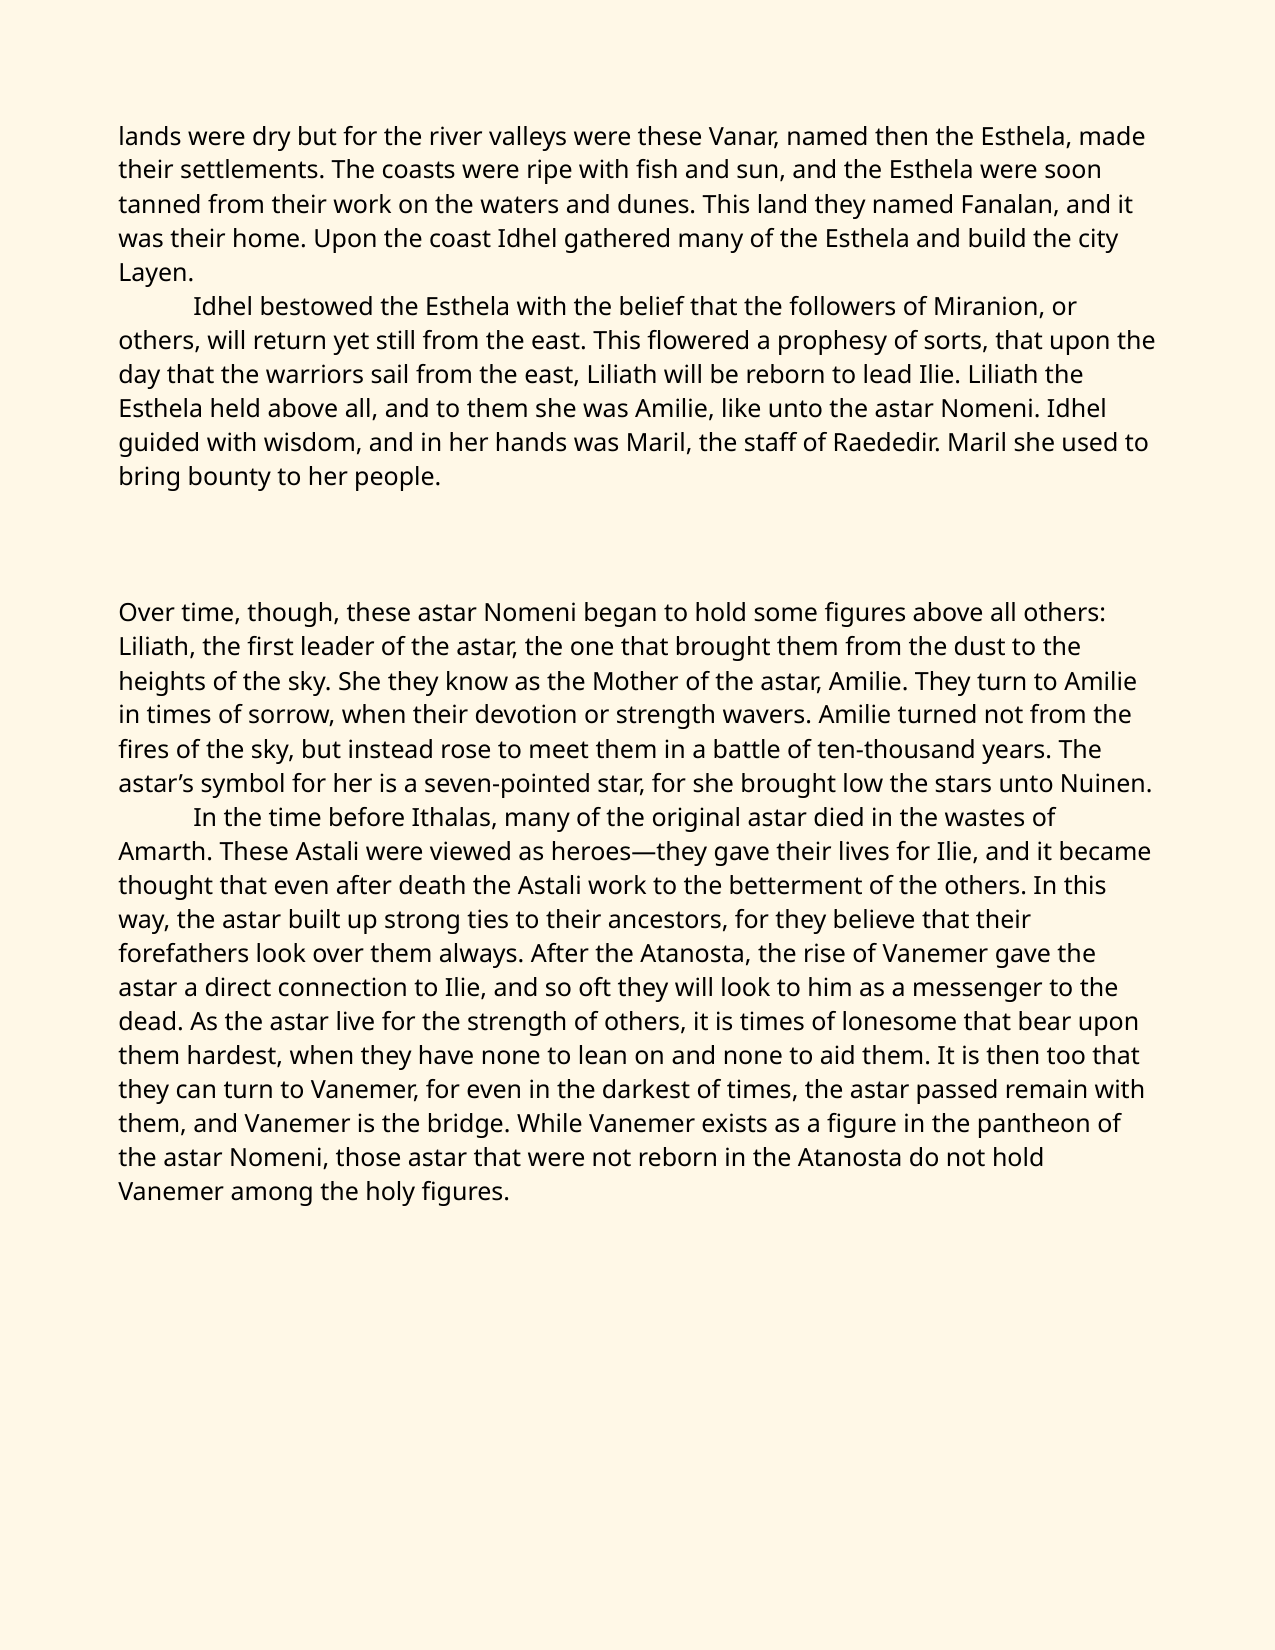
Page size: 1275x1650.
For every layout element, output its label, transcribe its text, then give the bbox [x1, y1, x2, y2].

text Over time, though, these astar Nomeni began to hold some figures above all others: Liliath, the first leader of the astar, the one that brought them from the dust to the heights of the sky. She they know as the Mother of the astar, Amilie. They turn to Amilie in times of sorrow, when their devotion or strength wavers. Amilie turned not from the fires of the sky, but instead rose to meet them in a battle of ten-thousand years. The astar’s symbol for her is a seven-pointed star, for she brought low the stars unto Nuinen. [118, 595, 1157, 799]
text lands were dry but for the river valleys were these Vanar, named then the Esthela, made their settlements. The coasts were ripe with fish and sun, and the Esthela were soon tanned from their work on the waters and dunes. This land they named Fanalan, and it was their home. Upon the coast Idhel gathered many of the Esthela and build the city Layen. [118, 118, 1157, 288]
text In the time before Ithalas, many of the original astar died in the wastes of Amarth. These Astali were viewed as heroes—they gave their lives for Ilie, and it became thought that even after death the Astali work to the betterment of the others. In this way, the astar built up strong ties to their ancestors, for they believe that their forefathers look over them always. After the Atanosta, the rise of Vanemer gave the astar a direct connection to Ilie, and so oft they will look to him as a messenger to the dead. As the astar live for the strength of others, it is times of lonesome that bear upon them hardest, when they have none to lean on and none to aid them. It is then too that they can turn to Vanemer, for even in the darkest of times, the astar passed remain with them, and Vanemer is the bridge. While Vanemer exists as a figure in the pantheon of the astar Nomeni, those astar that were not reborn in the Atanosta do not hold Vanemer among the holy figures. [118, 799, 1157, 1208]
text Idhel bestowed the Esthela with the belief that the followers of Miranion, or others, will return yet still from the east. This flowered a prophesy of sorts, that upon the day that the warriors sail from the east, Liliath will be reborn to lead Ilie. Liliath the Esthela held above all, and to them she was Amilie, like unto the astar Nomeni. Idhel guided with wisdom, and in her hands was Maril, the staff of Raededir. Maril she used to bring bounty to her people. [118, 288, 1157, 493]
